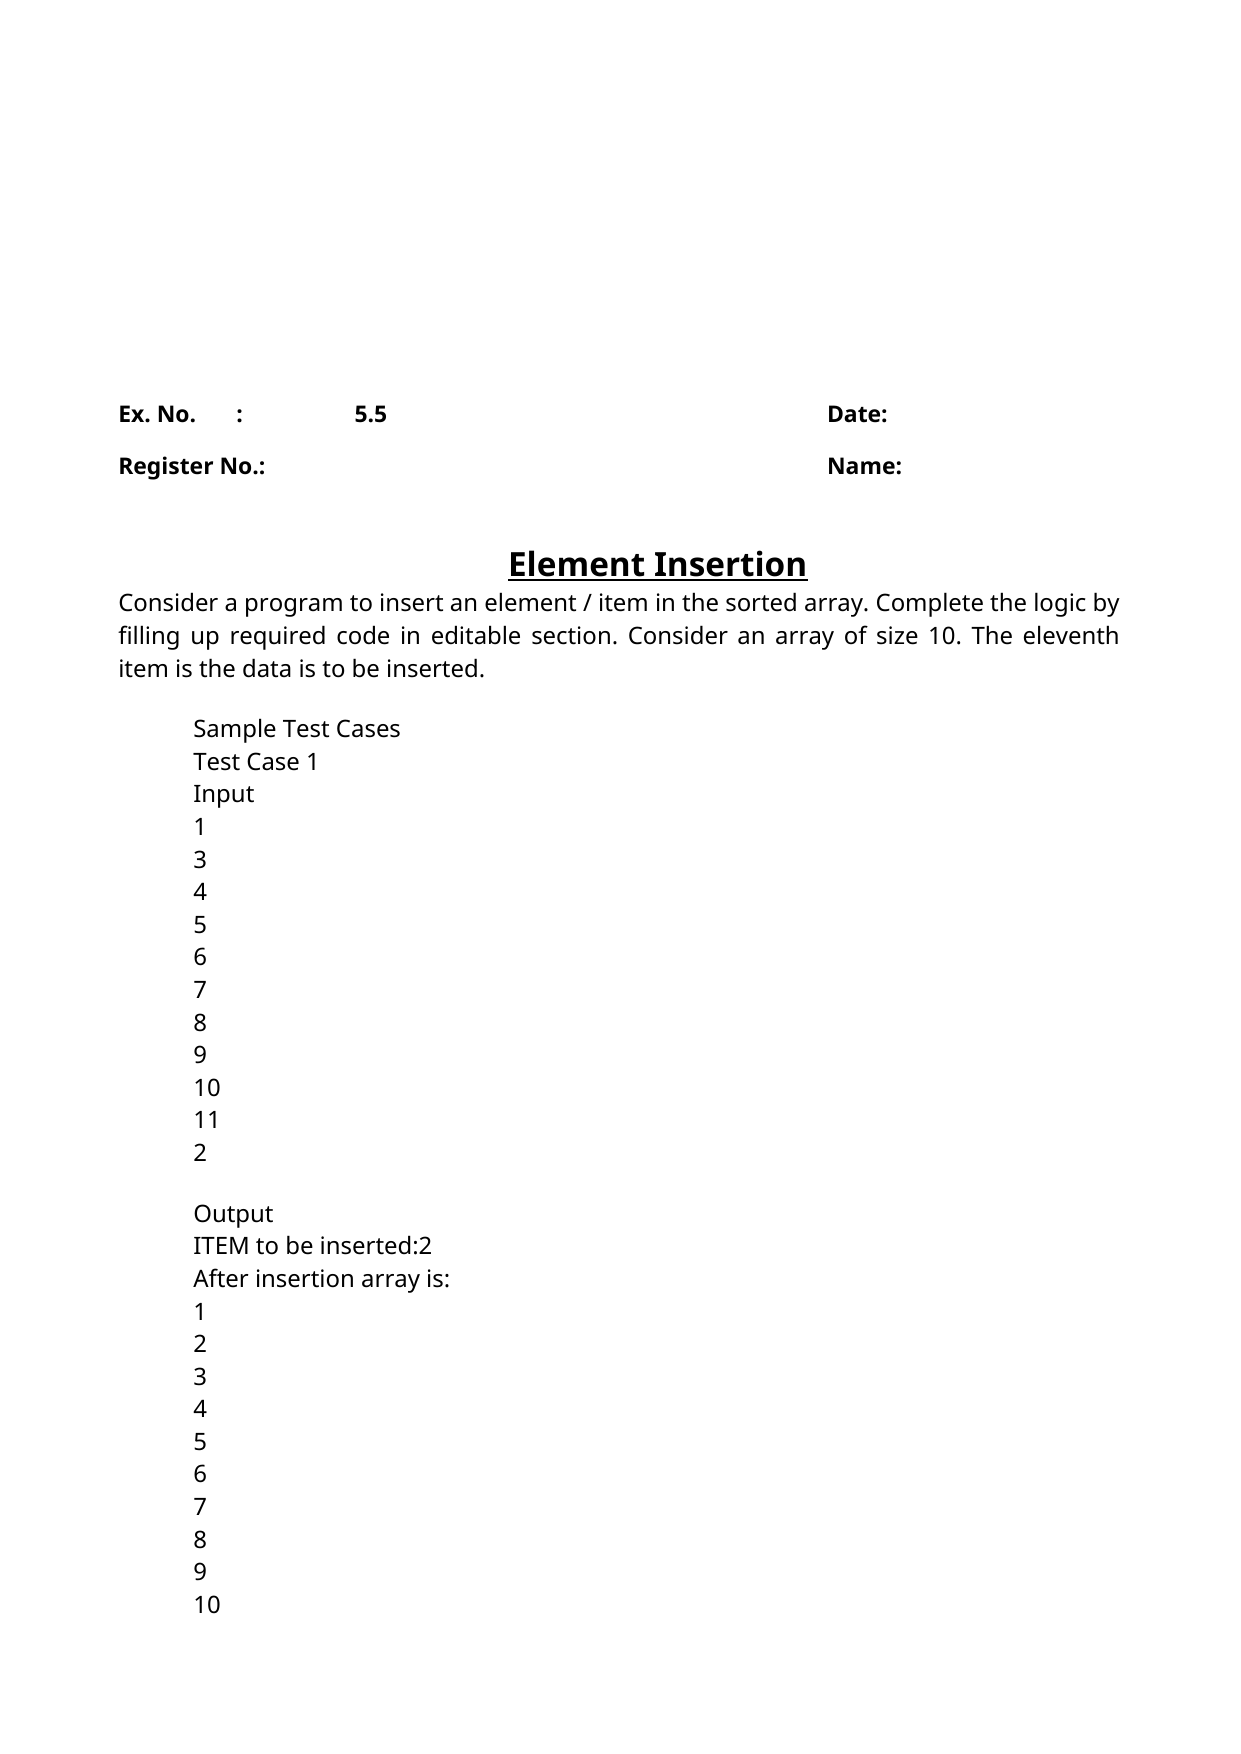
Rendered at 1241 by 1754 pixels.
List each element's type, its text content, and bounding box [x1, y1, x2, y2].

text 4 [193, 1392, 1122, 1425]
text 9 [193, 1038, 1122, 1071]
text Consider a program to insert an element / item in the sorted array. Complete the logic by filling up required code in editable section. Consider an array of size 10. The eleventh item is the data is to be inserted. [118, 586, 1122, 684]
text 2 [193, 1136, 1122, 1168]
text 5 [193, 1425, 1122, 1457]
text Element Insertion [193, 541, 1122, 586]
text ITEM to be inserted:2 [193, 1229, 1122, 1262]
text 4 [193, 875, 1122, 908]
text 9 [193, 1555, 1122, 1588]
text 11 [193, 1103, 1122, 1136]
text Register No.: Name: [118, 450, 1122, 481]
text 2 [193, 1327, 1122, 1359]
text 8 [193, 1522, 1122, 1555]
text Input [193, 777, 1122, 810]
text 6 [193, 1457, 1122, 1490]
text 7 [193, 1490, 1122, 1522]
text Output [193, 1196, 1122, 1229]
text Test Case 1 [193, 744, 1122, 777]
text 6 [193, 940, 1122, 973]
text 1 [193, 810, 1122, 842]
text 10 [193, 1588, 1122, 1620]
text 8 [193, 1005, 1122, 1038]
text Ex. No. : 5.5 Date: [118, 398, 1122, 429]
text 7 [193, 973, 1122, 1005]
text 5 [193, 908, 1122, 940]
text Sample Test Cases [193, 712, 1122, 744]
text 3 [193, 1359, 1122, 1392]
text 10 [193, 1071, 1122, 1103]
text After insertion array is: [193, 1262, 1122, 1294]
text 3 [193, 842, 1122, 875]
text 1 [193, 1294, 1122, 1327]
